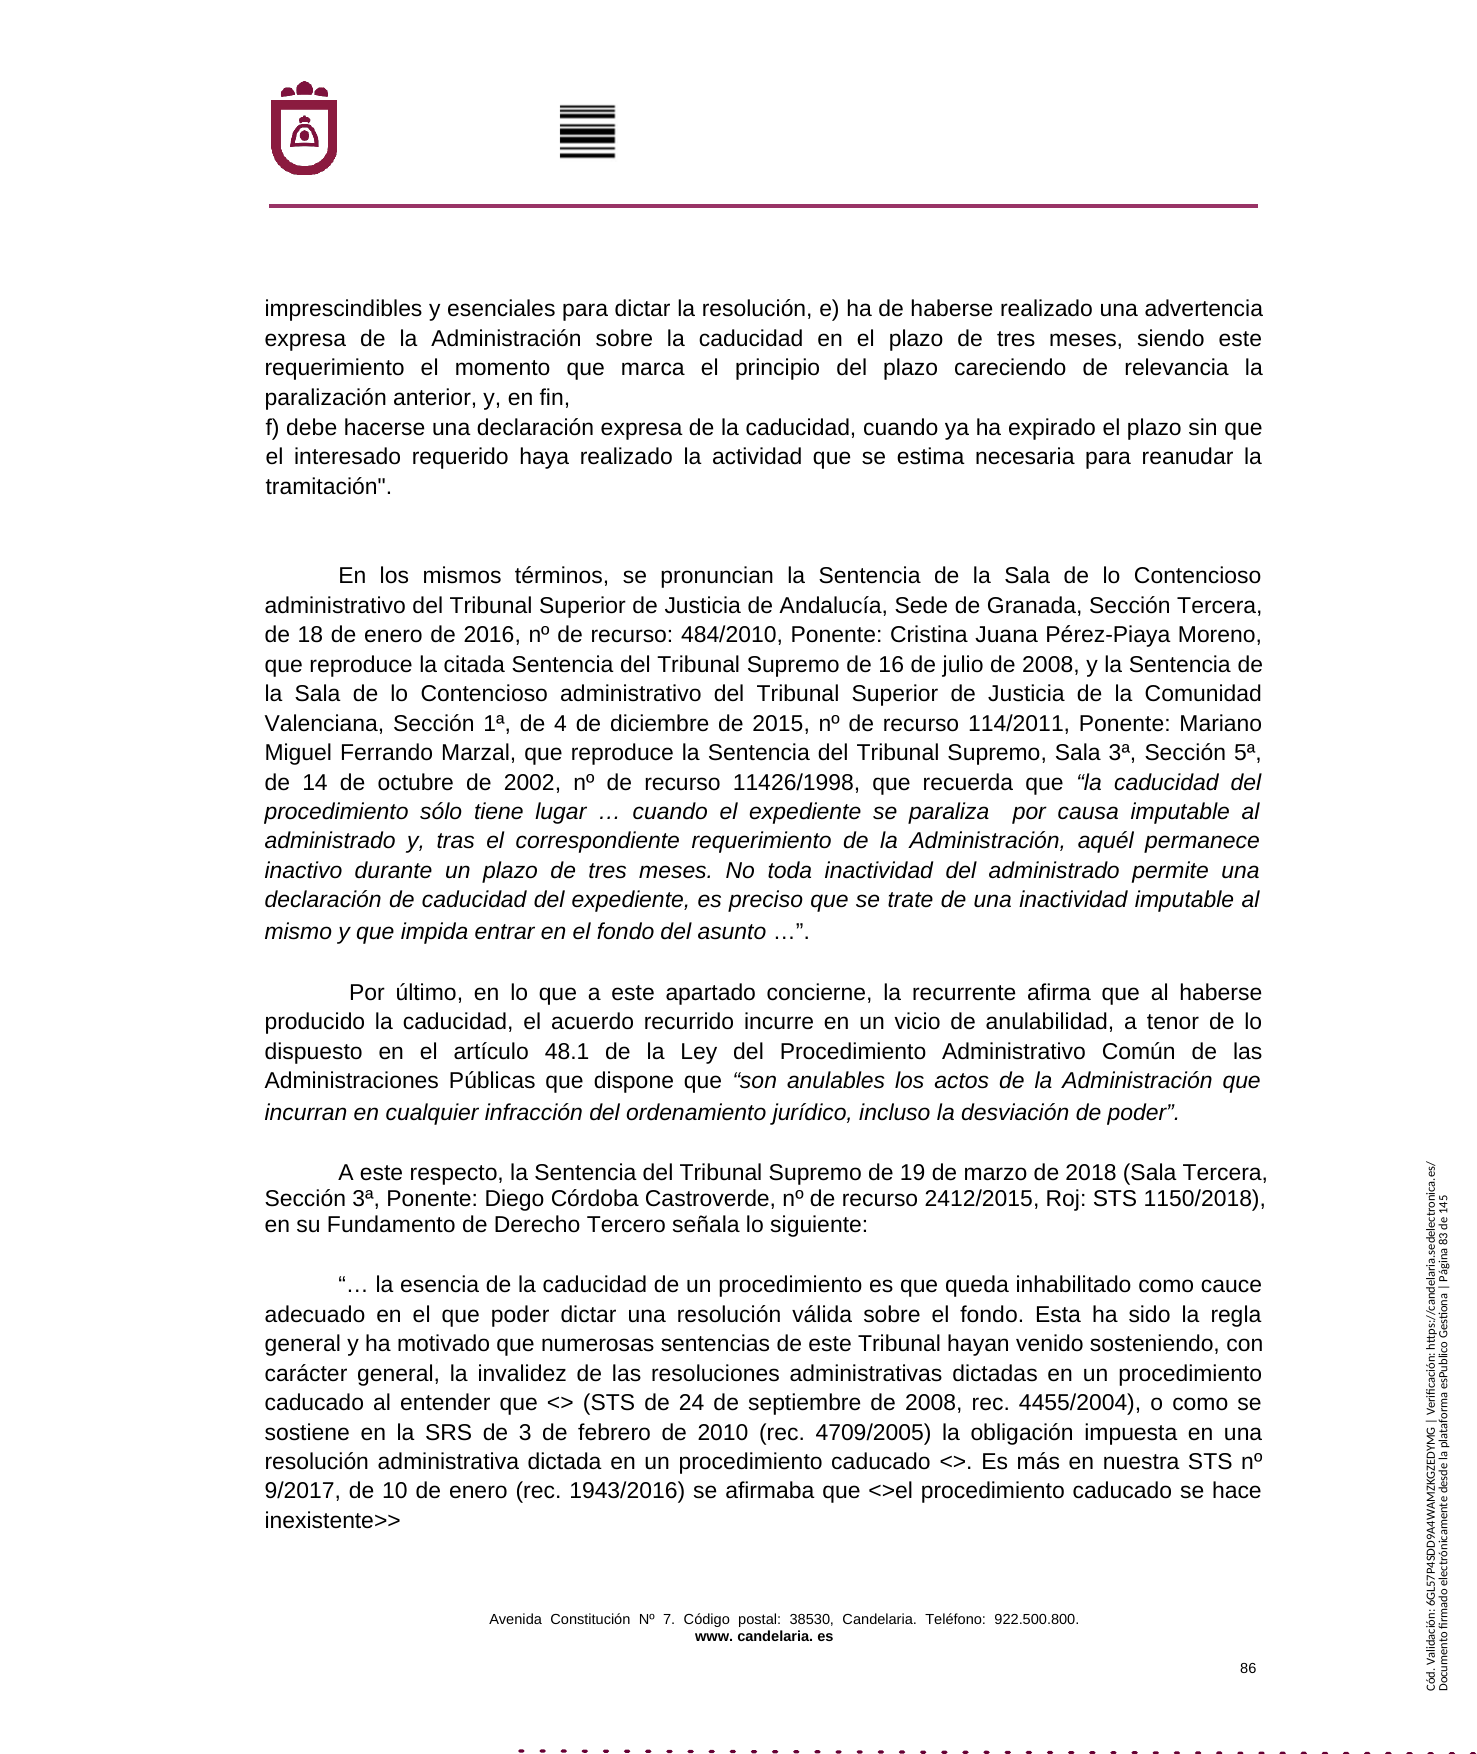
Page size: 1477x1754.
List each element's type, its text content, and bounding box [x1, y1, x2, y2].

text En los mismos términos, se pronuncian la Sentencia de la Sala de lo Contencioso administrativo del Tribunal Superior de Justicia de Andalucía, Sede de Granada, Sección Tercera, de 18 de enero de 2016, nº de recurso: 484/2010, Ponente: Cristina Juana Pérez-Piaya Moreno, que reproduce la citada Sentencia del Tribunal Supremo de 16 de julio de 2008, y la Sentencia de la Sala de lo Contencioso administrativo del Tribunal Superior de Justicia de la Comunidad Valenciana, Sección 1ª, de 4 de diciembre de 2015, nº de recurso 114/2011, Ponente: Mariano Miguel Ferrando Marzal, que reproduce la Sentencia del Tribunal Supremo, Sala 3ª, Sección 5ª, de 14 de octubre de 2002, nº de recurso 11426/1998, que recuerda que “la caducidad del procedimiento sólo tiene lugar … cuando el expediente se paraliza por causa imputable al administrado y, tras el correspondiente requerimiento de la Administración, aquél permanece inactivo durante un plazo de tres meses. No toda inactividad del administrado permite una declaración de caducidad del expediente, es preciso que se trate de una inactividad imputable al mismo y que impida entrar en el fondo del asunto …”. [264, 562, 1263, 945]
text A este respecto, la Sentencia del Tribunal Supremo de 19 de marzo de 2018 (Sala Tercera, Sección 3ª, Ponente: Diego Córdoba Castroverde, nº de recurso 2412/2015, Roj: STS 1150/2018), en su Fundamento de Derecho Tercero señala lo siguiente: [264, 1159, 1270, 1238]
text Por último, en lo que a este apartado concierne, la recurrente afirma que al haberse producido la caducidad, el acuerdo recurrido incurre en un vicio de anulabilidad, a tenor de lo dispuesto en el artículo 48.1 de la Ley del Procedimiento Administrativo Común de las Administraciones Públicas que dispone que “son anulables los actos de la Administración que incurran en cualquier infracción del ordenamiento jurídico, incluso la desviación de poder”. [264, 979, 1263, 1126]
text f) debe hacerse una declaración expresa de la caducidad, cuando ya ha expirado el plazo sin que el interesado requerido haya realizado la actividad que se estima necesaria para reanudar la tramitación". [265, 414, 1263, 499]
text “… la esencia de la caducidad de un procedimiento es que queda inhabilitado como cauce adecuado en el que poder dictar una resolución válida sobre el fondo. Esta ha sido la regla general y ha motivado que numerosas sentencias de este Tribunal hayan venido sosteniendo, con carácter general, la invalidez de las resoluciones administrativas dictadas en un procedimiento caducado al entender que <> (STS de 24 de septiembre de 2008, rec. 4455/2004), o como se sostiene en la SRS de 3 de febrero de 2010 (rec. 4709/2005) la obligación impuesta en una resolución administrativa dictada en un procedimiento caducado <>. Es más en nuestra STS nº 9/2017, de 10 de enero (rec. 1943/2016) se afirmaba que <>el procedimiento caducado se hace inexistente>> [264, 1271, 1263, 1533]
text imprescindibles y esenciales para dictar la resolución, e) ha de haberse realizado una advertencia expresa de la Administración sobre la caducidad en el plazo de tres meses, siendo este requerimiento el momento que marca el principio del plazo careciendo de relevancia la paralización anterior, y, en fin, [264, 295, 1263, 410]
